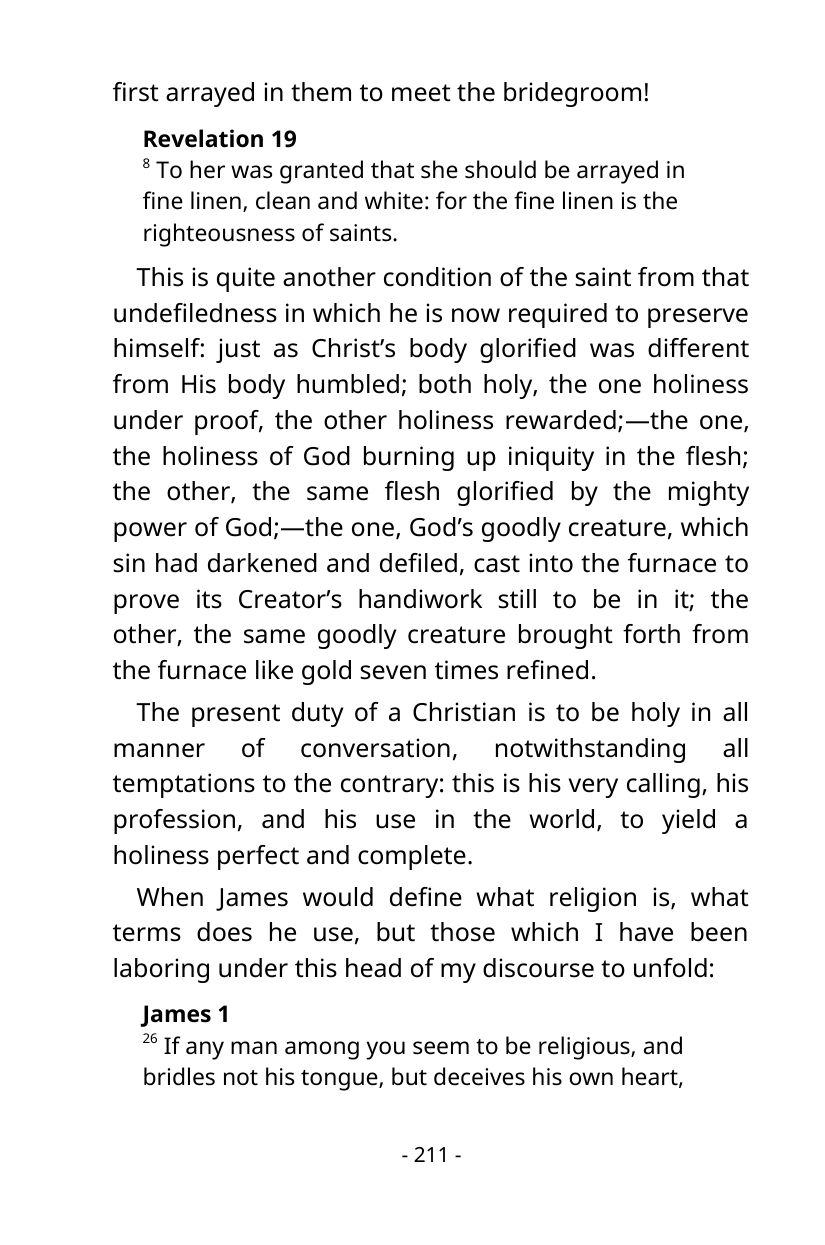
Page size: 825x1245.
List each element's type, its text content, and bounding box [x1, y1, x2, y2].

text The present duty of a Christian is to be holy in all manner of conversation, notwithstanding all temptations to the contrary: this is his very calling, his profession, and his use in the world, to yield a holiness perfect and complete. [112, 694, 750, 871]
text This is quite another condition of the saint from that undefiledness in which he is now required to preserve himself: just as Christ’s body glorified was different from His body humbled; both holy, the one holiness under proof, the other holiness rewarded;—the one, the holiness of God burning up iniquity in the flesh; the other, the same flesh glorified by the mighty power of God;—the one, God’s goodly creature, which sin had darkened and defiled, cast into the furnace to prove its Creator’s handiwork still to be in it; the other, the same goodly creature brought forth from the furnace like gold seven times refined. [112, 260, 750, 687]
text first arrayed in them to meet the bridegroom! [112, 75, 750, 109]
text 8 To her was granted that she should be arrayed in fine linen, clean and white: for the fine linen is the righteousness of saints. [142, 154, 720, 248]
text James 1 [142, 998, 750, 1029]
text When James would define what religion is, what terms does he use, but those which I have been laboring under this head of my discourse to unfold: [112, 879, 750, 985]
text 26 If any man among you seem to be religious, and bridles not his tongue, but deceives his own heart, [142, 1029, 720, 1092]
text Revelation 19 [142, 123, 750, 154]
